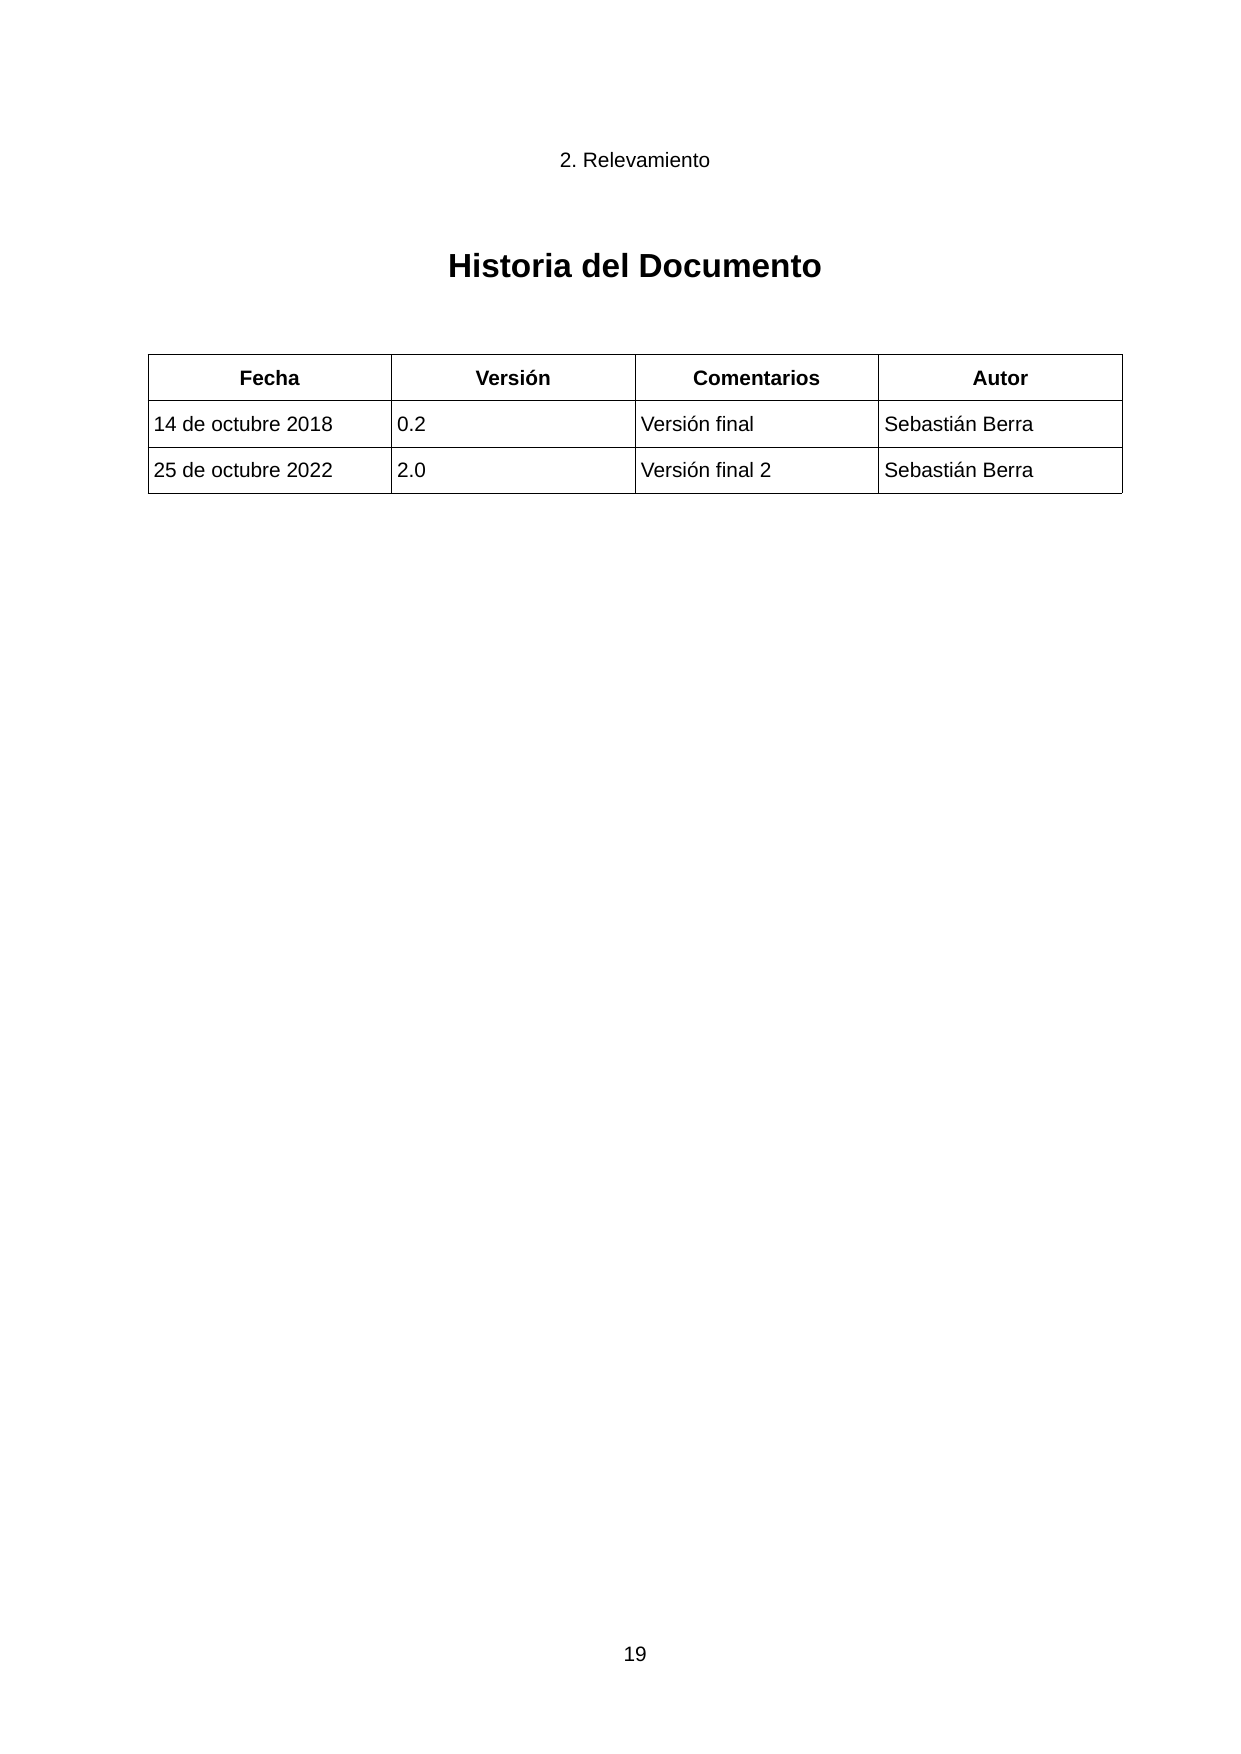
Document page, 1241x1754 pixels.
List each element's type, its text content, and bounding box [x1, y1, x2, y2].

table_header Autor [879, 355, 1122, 400]
table_header Versión [392, 355, 635, 400]
table_cell Versión final 2 [636, 448, 878, 493]
table_cell 0.2 [392, 401, 635, 447]
table_header Comentarios [636, 355, 878, 400]
table_cell 25 de octubre 2022 [149, 448, 391, 493]
table_cell Sebastián Berra [879, 448, 1122, 493]
table_cell Sebastián Berra [879, 401, 1122, 447]
subtitle Historia del Documento [148, 246, 1122, 284]
table_cell 14 de octubre 2018 [149, 401, 391, 447]
table_cell Versión final [636, 401, 878, 447]
table_header Fecha [149, 355, 391, 400]
table_cell 2.0 [392, 448, 635, 493]
